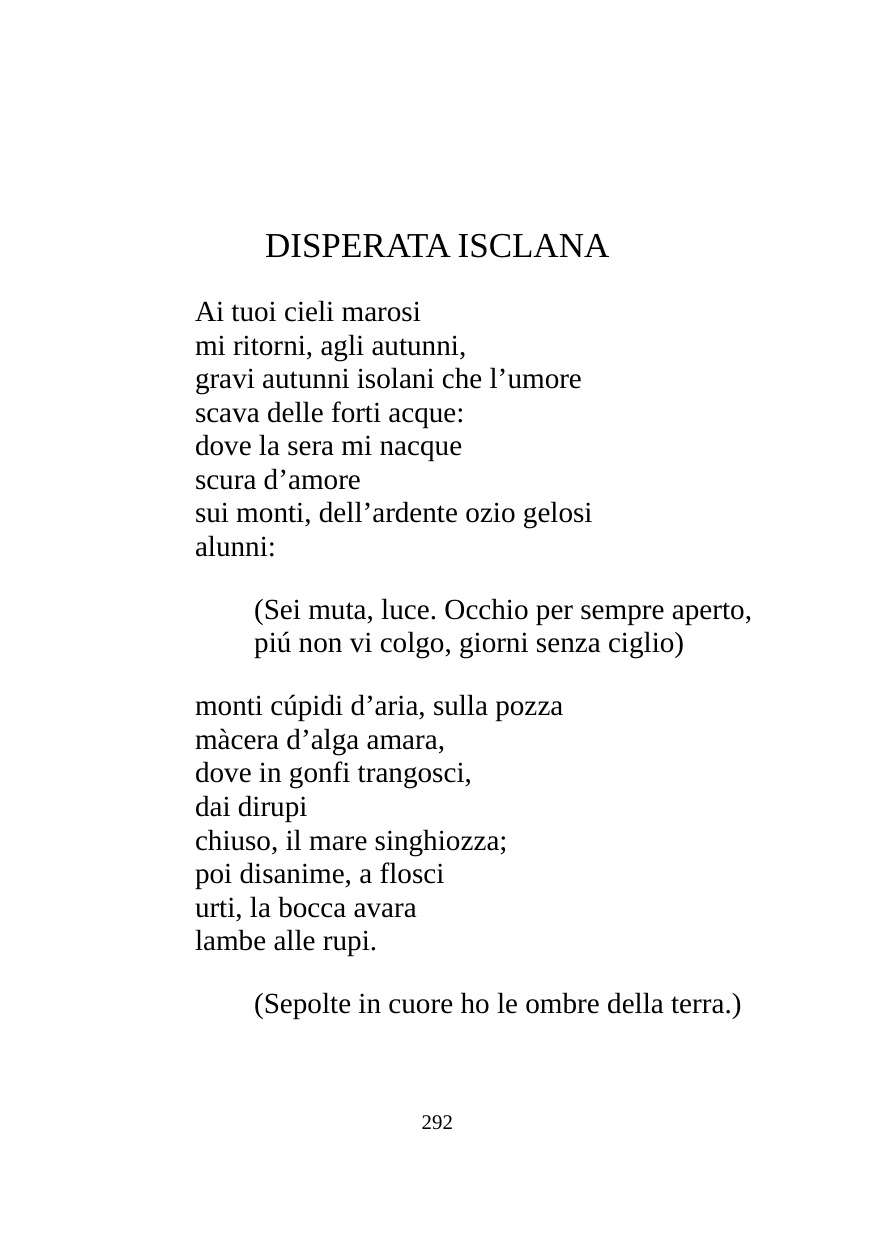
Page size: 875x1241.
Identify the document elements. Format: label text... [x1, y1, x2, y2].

text Ai tuoi cieli marosi mi ritorni, agli autunni, gravi autunni isolani che l’umore scava delle forti acque: dove la sera mi nacque scura d’amore sui monti, dell’ardente ozio gelosi alunni: [195, 294, 768, 562]
subtitle DISPERATA ISCLANA [106, 224, 768, 264]
text (Sepolte in cuore ho le ombre della terra.) [254, 986, 768, 1020]
text (Sei muta, luce. Occhio per sempre aperto, piú non vi colgo, giorni senza ciglio) [254, 592, 768, 659]
text monti cúpidi d’aria, sulla pozza màcera d’alga amara, dove in gonfi trangosci, dai dirupi chiuso, il mare singhiozza; poi disanime, a flosci urti, la bocca avara lambe alle rupi. [195, 688, 768, 957]
